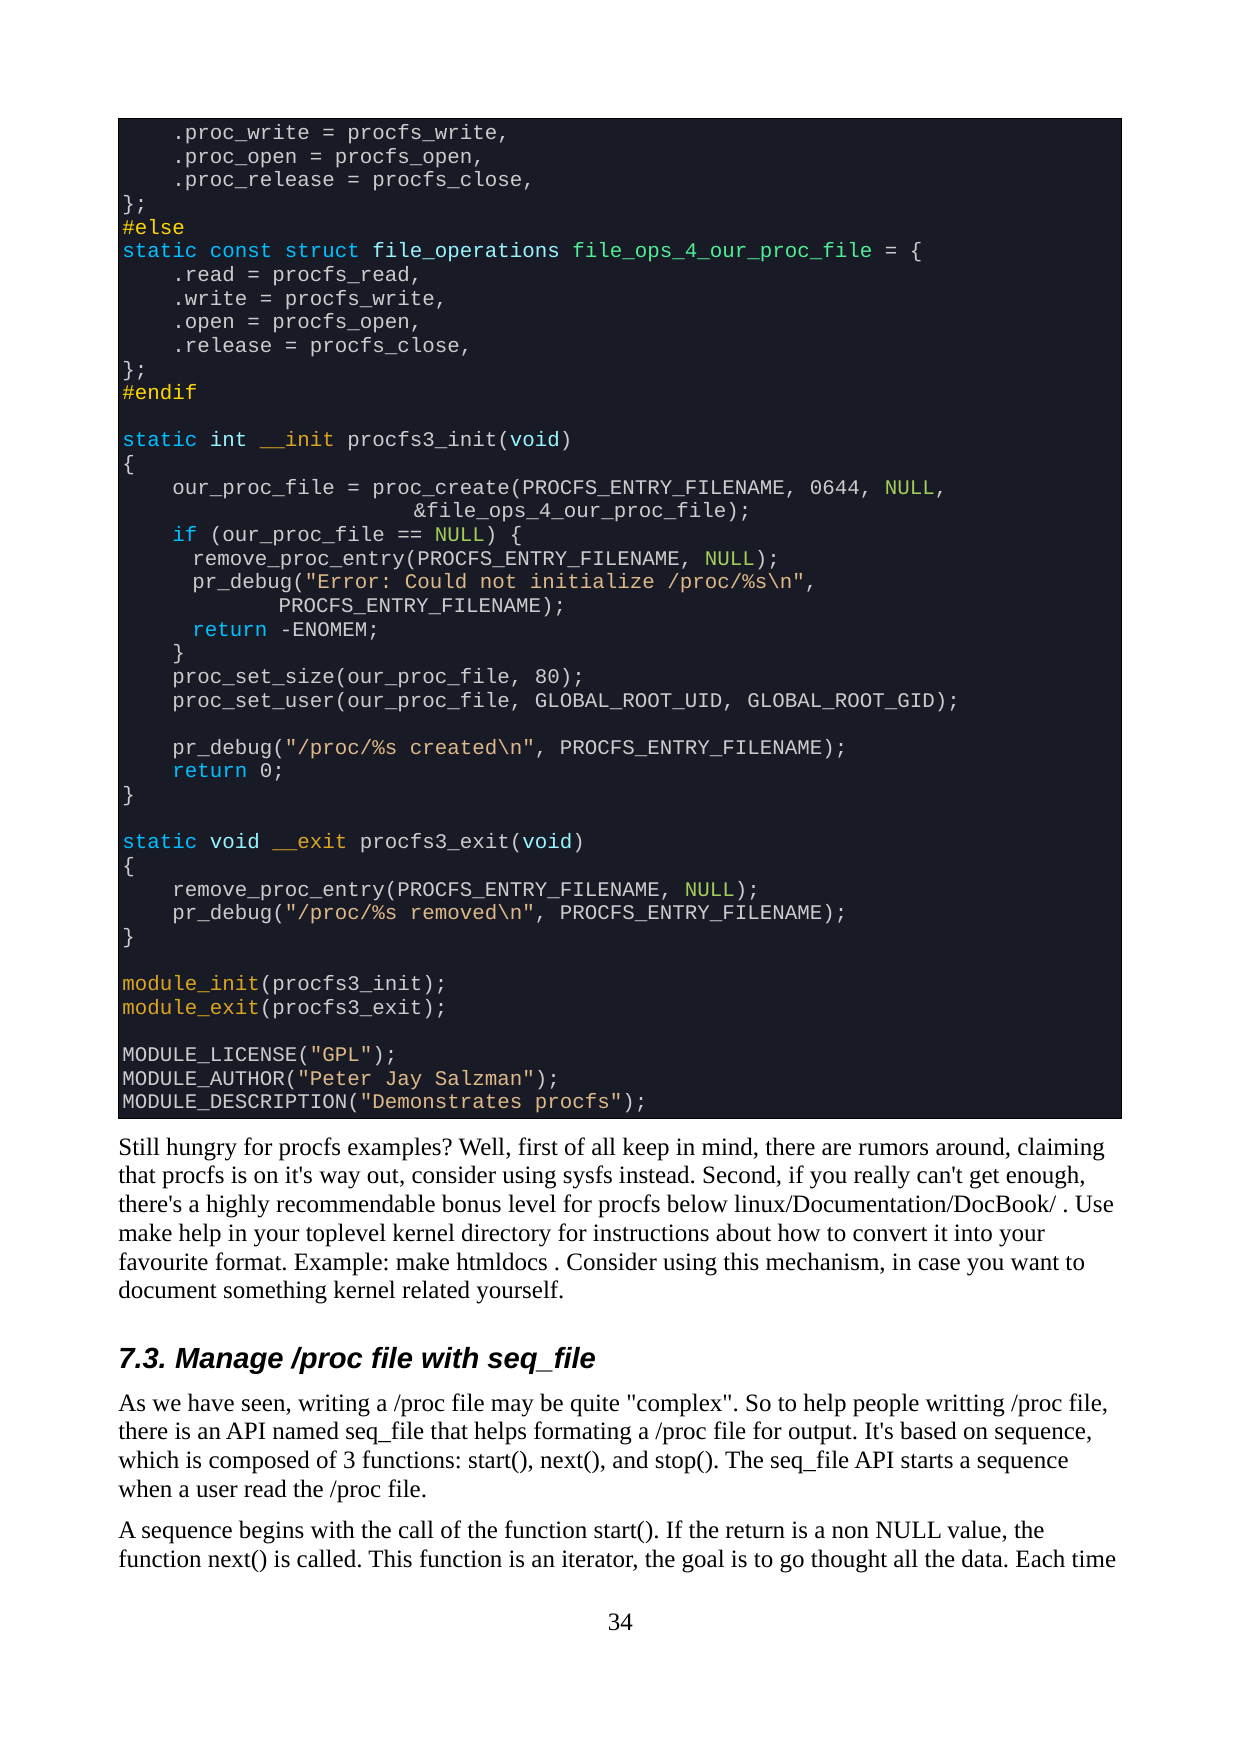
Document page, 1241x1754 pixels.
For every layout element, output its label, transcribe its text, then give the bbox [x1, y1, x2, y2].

text .open = procfs_open, [119, 307, 1121, 331]
text } [119, 780, 1121, 804]
text pr_debug("Error: Could not initialize /proc/%s\n", [119, 567, 1121, 591]
text proc_set_user(our_proc_file, GLOBAL_ROOT_UID, GLOBAL_ROOT_GID); [119, 686, 1121, 709]
text proc_set_size(our_proc_file, 80); [119, 662, 1121, 686]
text As we have seen, writing a /proc file may be quite "complex". So to help people writting /proc file, there is an API named seq_file that helps formating a /proc file for output. It's based on sequence, which is composed of 3 functions: start(), next(), and stop(). The seq_file API starts a sequence when a user read the /proc file. [118, 1388, 1122, 1503]
text #endif [119, 378, 1121, 402]
text static void __exit procfs3_exit(void) [119, 827, 1121, 851]
text module_exit(procfs3_exit); [119, 993, 1121, 1017]
text return -ENOMEM; [119, 615, 1121, 638]
text our_proc_file = proc_create(PROCFS_ENTRY_FILENAME, 0644, NULL, [119, 473, 1121, 496]
text { [119, 851, 1121, 875]
text .proc_write = procfs_write, [119, 119, 1121, 142]
text .release = procfs_close, [119, 331, 1121, 354]
text static int __init procfs3_init(void) [119, 426, 1121, 449]
text pr_debug("/proc/%s created\n", PROCFS_ENTRY_FILENAME); [119, 733, 1121, 757]
text A sequence begins with the call of the function start(). If the return is a non NULL value, the function next() is called. This function is an iterator, the goal is to go thought all the data. Each time [118, 1515, 1122, 1573]
text remove_proc_entry(PROCFS_ENTRY_FILENAME, NULL); [119, 875, 1121, 898]
text } [119, 638, 1121, 662]
subtitle Manage /proc file with seq_file [118, 1342, 1122, 1375]
text } [119, 922, 1121, 946]
text MODULE_DESCRIPTION("Demonstrates procfs"); [119, 1088, 1121, 1118]
text }; [119, 354, 1121, 378]
text Still hungry for procfs examples? Well, first of all keep in mind, there are rumors around, claiming that procfs is on it's way out, consider using sysfs instead. Second, if you really can't get enough, there's a highly recommendable bonus level for procfs below linux/Documentation/DocBook/ . Use make help in your toplevel kernel directory for instructions about how to convert it into your favourite format. Example: make htmldocs . Consider using this mechanism, in case you want to document something kernel related yourself. [118, 1132, 1122, 1304]
text MODULE_LICENSE("GPL"); [119, 1040, 1121, 1064]
text }; [119, 189, 1121, 213]
text PROCFS_ENTRY_FILENAME); [119, 591, 1121, 615]
text { [119, 449, 1121, 473]
text .proc_open = procfs_open, [119, 142, 1121, 165]
text pr_debug("/proc/%s removed\n", PROCFS_ENTRY_FILENAME); [119, 898, 1121, 922]
text remove_proc_entry(PROCFS_ENTRY_FILENAME, NULL); [119, 544, 1121, 567]
text module_init(procfs3_init); [119, 969, 1121, 993]
text .proc_release = procfs_close, [119, 165, 1121, 189]
text return 0; [119, 757, 1121, 780]
text .read = procfs_read, [119, 260, 1121, 284]
text .write = procfs_write, [119, 284, 1121, 307]
text &file_ops_4_our_proc_file); [119, 496, 1121, 520]
text if (our_proc_file == NULL) { [119, 520, 1121, 544]
text static const struct file_operations file_ops_4_our_proc_file = { [119, 236, 1121, 260]
text #else [119, 213, 1121, 236]
text MODULE_AUTHOR("Peter Jay Salzman"); [119, 1064, 1121, 1088]
